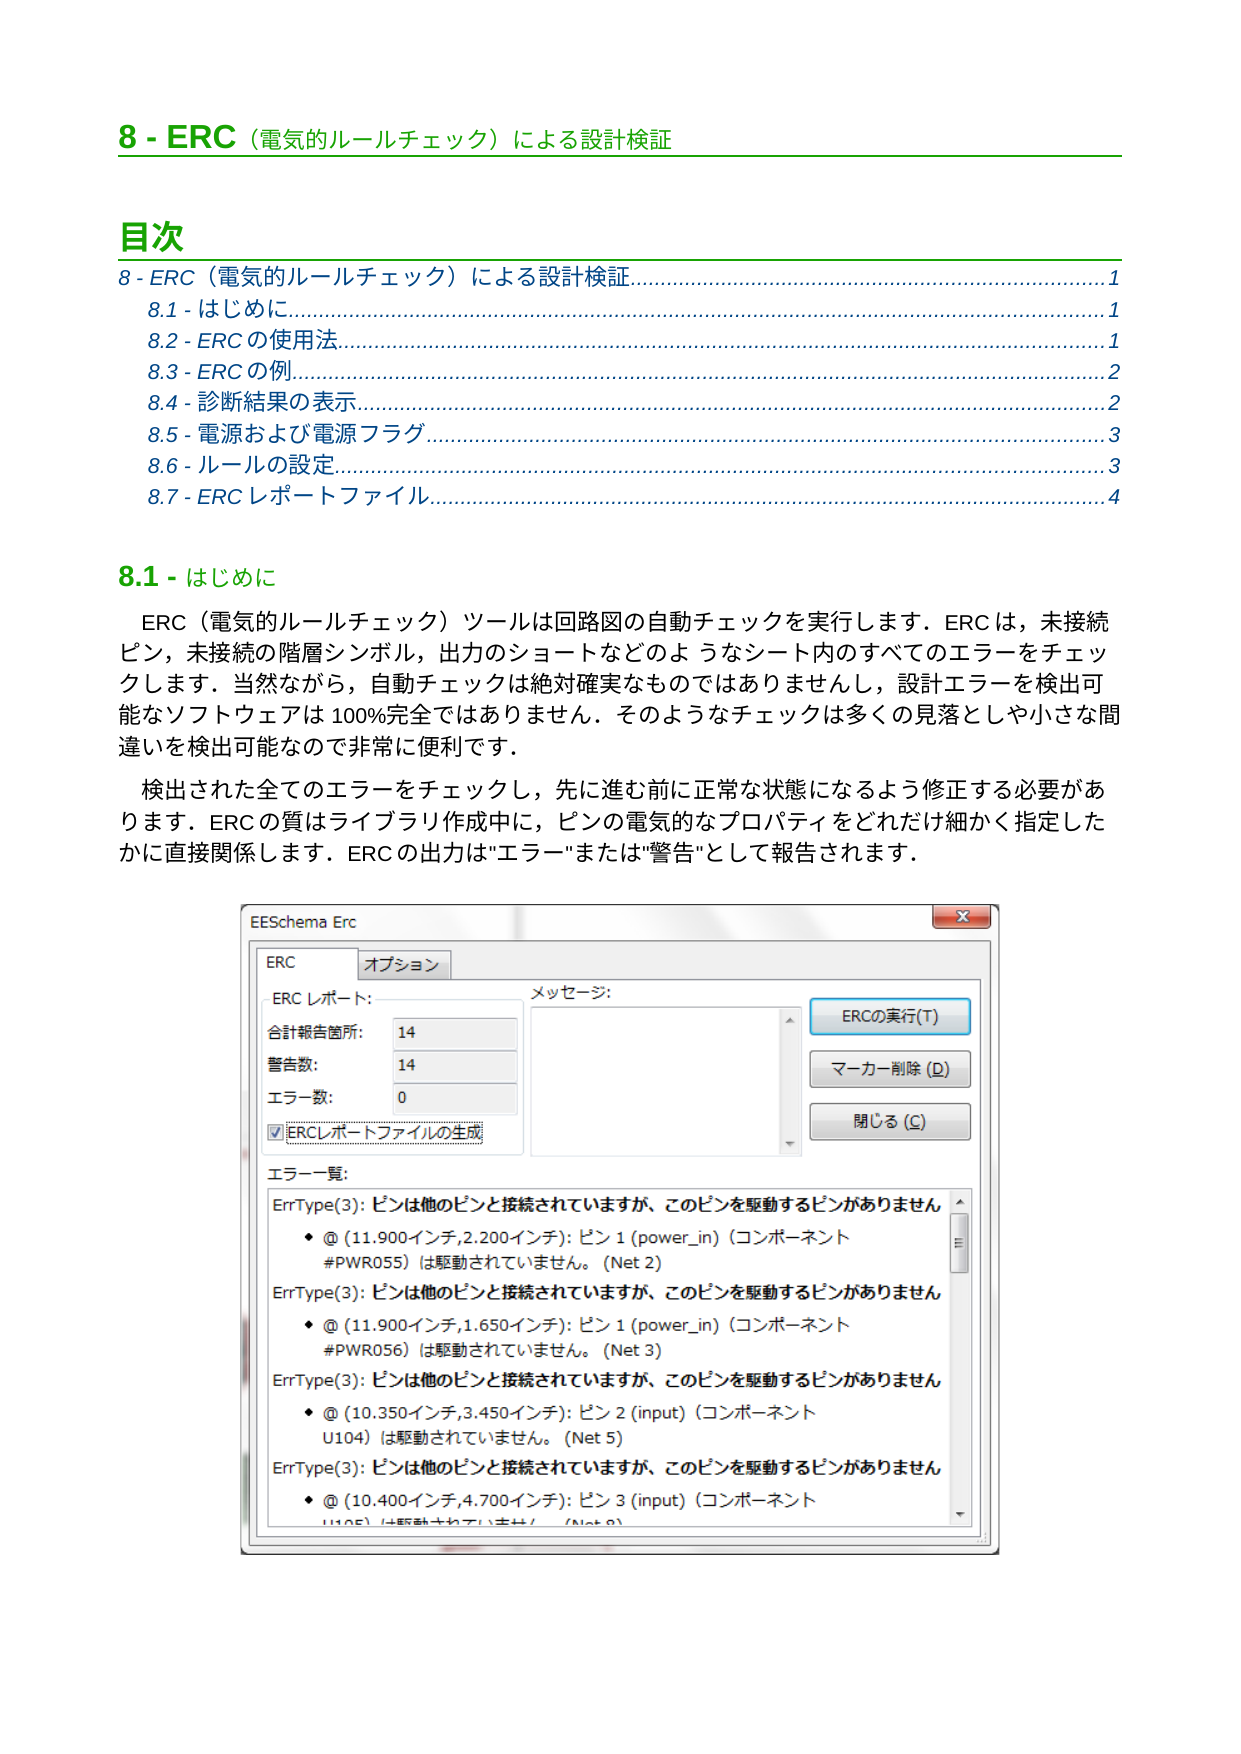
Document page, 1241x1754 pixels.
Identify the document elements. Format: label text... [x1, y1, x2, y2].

text ERC（電気的ルールチェック）ツールは回路図の自動チェックを実行します．ERCは，未接続ピン，未接続の階層シンボル，出力のショートなどのよ うなシート内のすべてのエラーをチェックします．当然ながら，自動チェックは絶対確実なものではありませんし，設計エラーを検出可能なソフトウェアは 100%完全ではありません．そのようなチェックは多くの見落としや小さな間違いを検出可能なので非常に便利です． [118, 606, 1122, 762]
text 8.2 - ERCの使用法 1 [148, 324, 1122, 355]
subtitle ERC（電気的ルールチェック）による設計検証 [118, 118, 1122, 155]
text 8.5 - 電源および電源フラグ 3 [148, 418, 1122, 449]
text 検出された全てのエラーをチェックし，先に進む前に正常な状態になるよう修正する必要があります．ERCの質はライブラリ作成中に，ピンの電気的なプロパティをどれだけ細かく指定したかに直接関係します．ERCの出力は"エラー"または"警告"として報告されます． [118, 774, 1122, 868]
text 8.1 - はじめに 1 [148, 293, 1122, 324]
text 8 - ERC（電気的ルールチェック）による設計検証 1 [118, 261, 1122, 293]
text 8.3 - ERCの例 2 [148, 355, 1122, 386]
subtitle 目次 [118, 214, 1122, 259]
subtitle はじめに [118, 560, 1122, 593]
text 8.6 - ルールの設定 3 [148, 449, 1122, 480]
text 8.7 - ERCレポートファイル 4 [148, 480, 1122, 511]
picture [240, 904, 1000, 1555]
text 8.4 - 診断結果の表示 2 [148, 386, 1122, 418]
